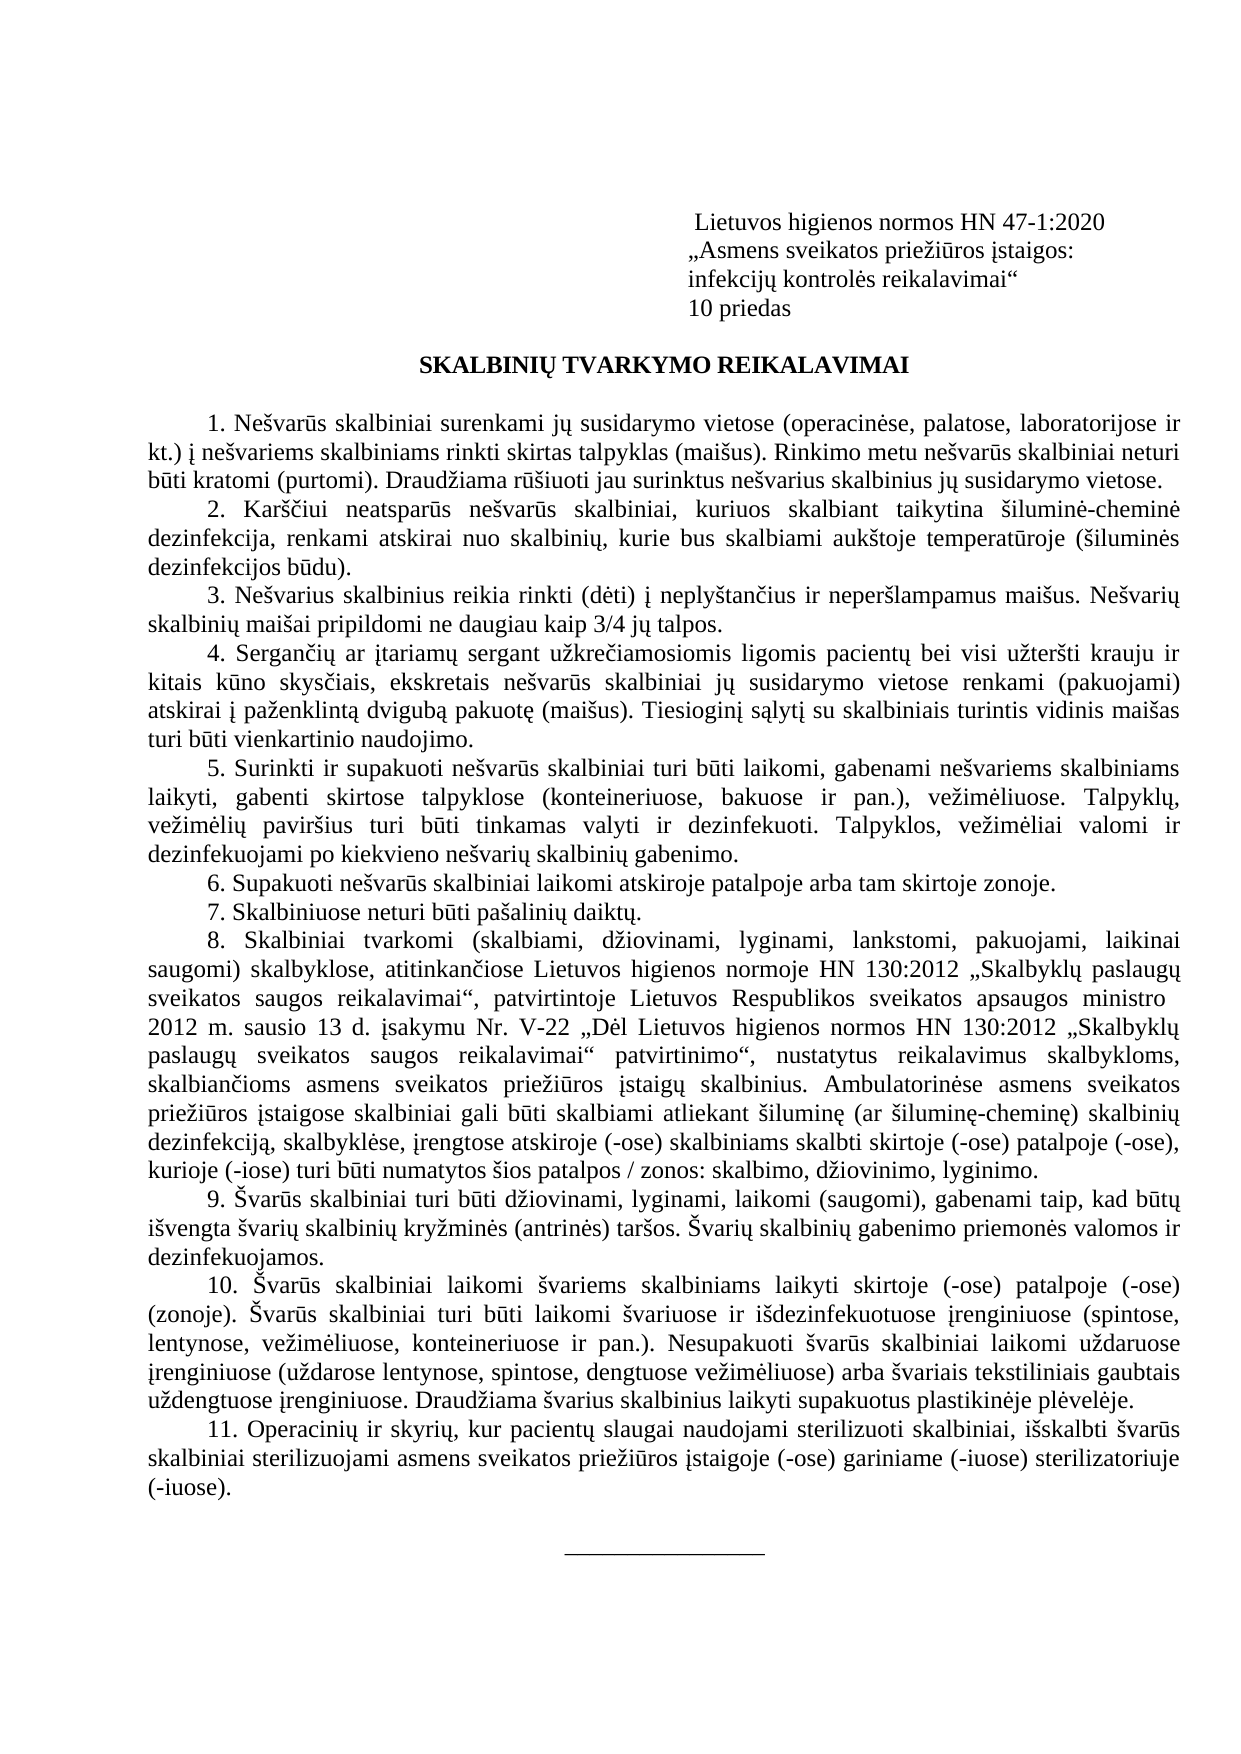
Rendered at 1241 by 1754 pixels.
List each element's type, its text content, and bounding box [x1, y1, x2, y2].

text 9. Švarūs skalbiniai turi būti džiovinami, lyginami, laikomi (saugomi), gabenami taip, kad būtų išvengta švarių skalbinių kryžminės (antrinės) taršos. Švarių skalbinių gabenimo priemonės valomos ir dezinfekuojamos. [148, 1184, 1181, 1270]
text 10 priedas [620, 293, 1181, 322]
text infekcijų kontrolės reikalavimai“ [688, 264, 1181, 293]
text 4. Sergančių ar įtariamų sergant užkrečiamosiomis ligomis pacientų bei visi užteršti krauju ir kitais kūno skysčiais, ekskretais nešvarūs skalbiniai jų susidarymo vietose renkami (pakuojami) atskirai į paženklintą dvigubą pakuotę (maišus). Tiesioginį sąlytį su skalbiniais turintis vidinis maišas turi būti vienkartinio naudojimo. [148, 638, 1181, 753]
text „Asmens sveikatos priežiūros įstaigos: [688, 235, 1181, 264]
text ________________ [148, 1529, 1181, 1558]
text 6. Supakuoti nešvarūs skalbiniai laikomi atskiroje patalpoje arba tam skirtoje zonoje. [148, 868, 1181, 897]
text 8. Skalbiniai tvarkomi (skalbiami, džiovinami, lyginami, lankstomi, pakuojami, laikinai saugomi) skalbyklose, atitinkančiose Lietuvos higienos normoje HN 130:2012 „Skalbyklų paslaugų sveikatos saugos reikalavimai“, patvirtintoje Lietuvos Respublikos sveikatos apsaugos ministro 2012 m. sausio 13 d. įsakymu Nr. V-22 „Dėl Lietuvos higienos normos HN 130:2012 „Skalbyklų paslaugų sveikatos saugos reikalavimai“ patvirtinimo“, nustatytus reikalavimus skalbykloms, skalbiančioms asmens sveikatos priežiūros įstaigų skalbinius. Ambulatorinėse asmens sveikatos priežiūros įstaigose skalbiniai gali būti skalbiami atliekant šiluminę (ar šiluminę-cheminę) skalbinių dezinfekciją, skalbyklėse, įrengtose atskiroje (-ose) skalbiniams skalbti skirtoje (-ose) patalpoje (-ose), kurioje (-iose) turi būti numatytos šios patalpos / zonos: skalbimo, džiovinimo, lyginimo. [148, 925, 1181, 1184]
text 7. Skalbiniuose neturi būti pašalinių daiktų. [148, 897, 1181, 925]
text 11. Operacinių ir skyrių, kur pacientų slaugai naudojami sterilizuoti skalbiniai, išskalbti švarūs skalbiniai sterilizuojami asmens sveikatos priežiūros įstaigoje (-ose) gariniame (-iuose) sterilizatoriuje (-iuose). [148, 1414, 1181, 1500]
text 2. Karščiui neatsparūs nešvarūs skalbiniai, kuriuos skalbiant taikytina šiluminė-cheminė dezinfekcija, renkami atskirai nuo skalbinių, kurie bus skalbiami aukštoje temperatūroje (šiluminės dezinfekcijos būdu). [148, 494, 1181, 580]
text 10. Švarūs skalbiniai laikomi švariems skalbiniams laikyti skirtoje (-ose) patalpoje (-ose) (zonoje). Švarūs skalbiniai turi būti laikomi švariuose ir išdezinfekuotuose įrenginiuose (spintose, lentynose, vežimėliuose, konteineriuose ir pan.). Nesupakuoti švarūs skalbiniai laikomi uždaruose įrenginiuose (uždarose lentynose, spintose, dengtuose vežimėliuose) arba švariais tekstiliniais gaubtais uždengtuose įrenginiuose. Draudžiama švarius skalbinius laikyti supakuotus plastikinėje plėvelėje. [148, 1270, 1181, 1414]
text 1. Nešvarūs skalbiniai surenkami jų susidarymo vietose (operacinėse, palatose, laboratorijose ir kt.) į nešvariems skalbiniams rinkti skirtas talpyklas (maišus). Rinkimo metu nešvarūs skalbiniai neturi būti kratomi (purtomi). Draudžiama rūšiuoti jau surinktus nešvarius skalbinius jų susidarymo vietose. [148, 408, 1181, 494]
text SKALBINIŲ TVARKYMO REIKALAVIMAI [148, 350, 1181, 379]
text 3. Nešvarius skalbinius reikia rinkti (dėti) į neplyštančius ir neperšlampamus maišus. Nešvarių skalbinių maišai pripildomi ne daugiau kaip 3/4 jų talpos. [148, 580, 1181, 638]
text Lietuvos higienos normos HN 47-1:2020 [620, 207, 1181, 235]
text 5. Surinkti ir supakuoti nešvarūs skalbiniai turi būti laikomi, gabenami nešvariems skalbiniams laikyti, gabenti skirtose talpyklose (konteineriuose, bakuose ir pan.), vežimėliuose. Talpyklų, vežimėlių paviršius turi būti tinkamas valyti ir dezinfekuoti. Talpyklos, vežimėliai valomi ir dezinfekuojami po kiekvieno nešvarių skalbinių gabenimo. [148, 753, 1181, 868]
